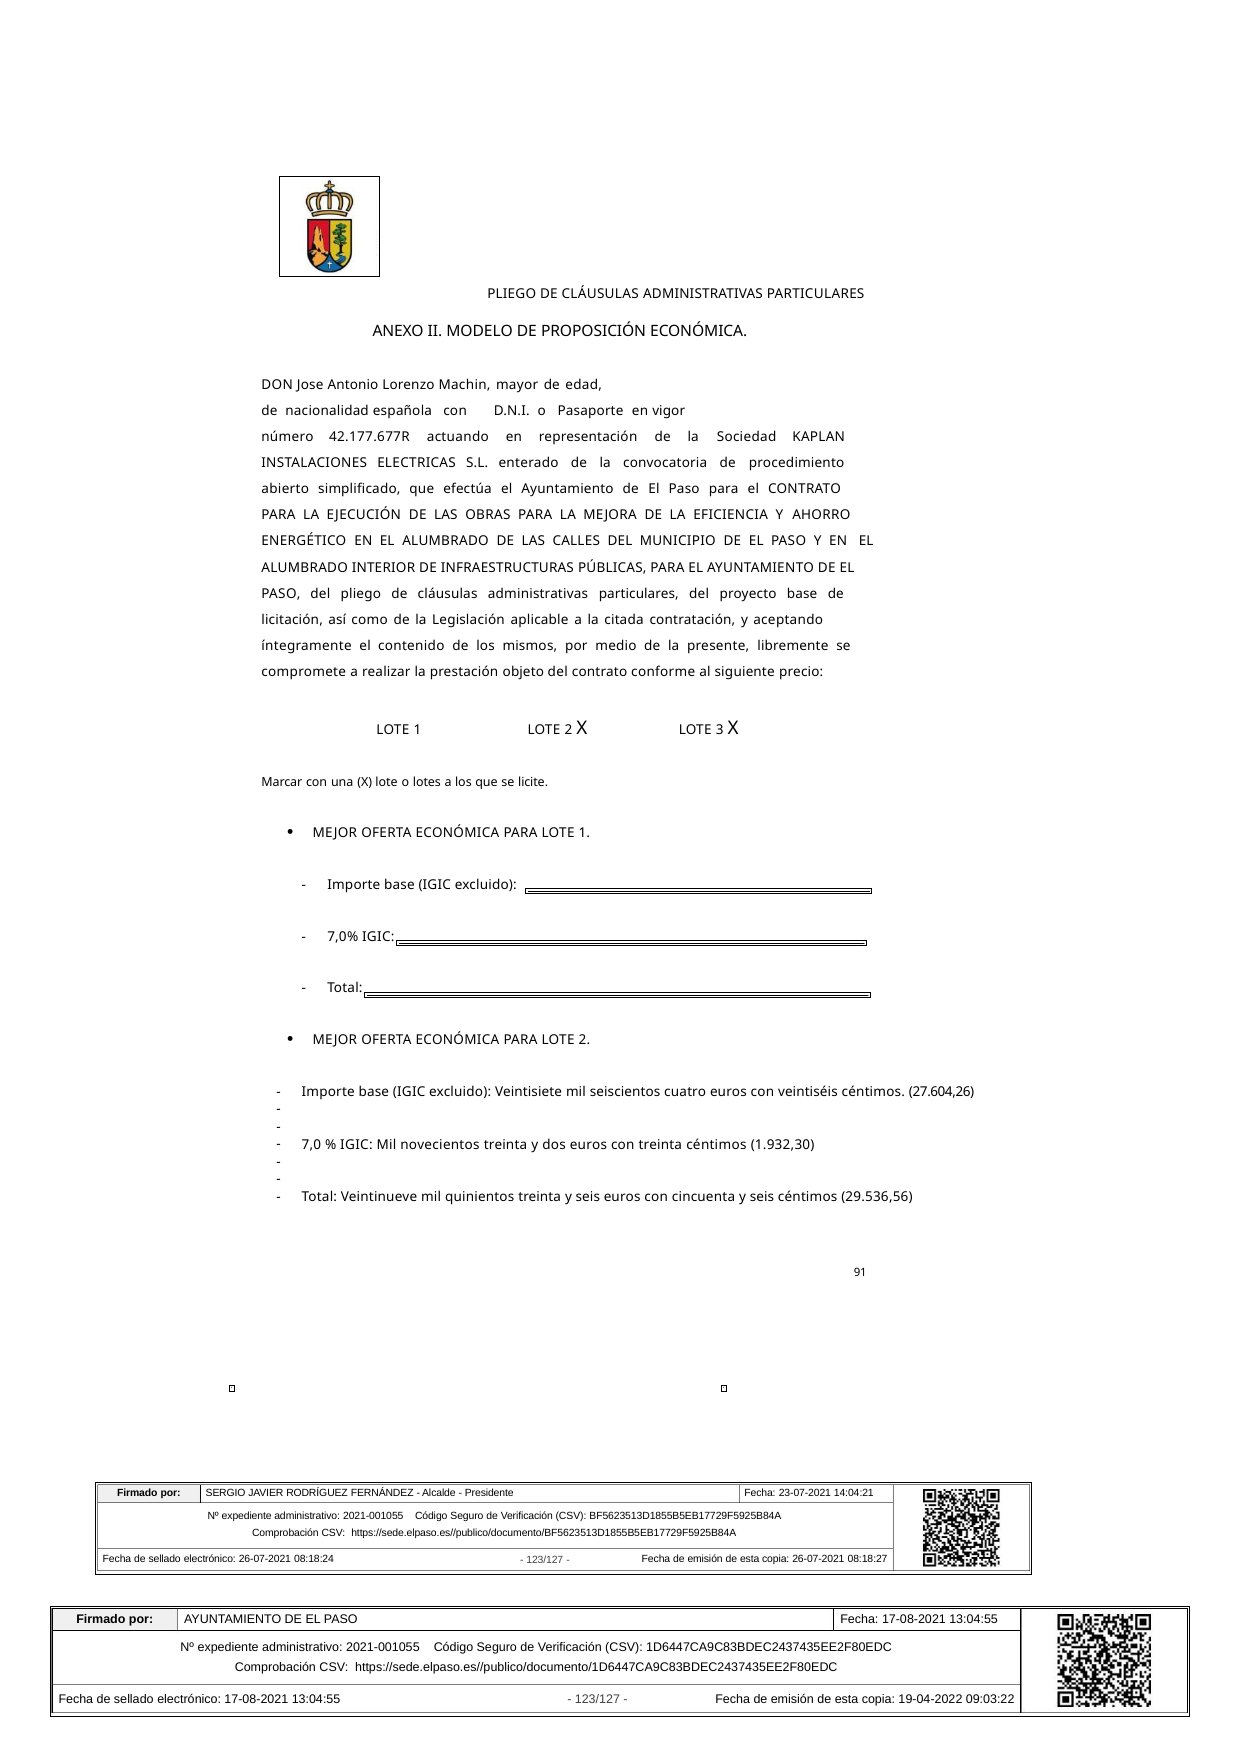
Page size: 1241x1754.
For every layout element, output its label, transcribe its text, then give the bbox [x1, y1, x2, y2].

text SERGIO JAVIER RODRÍGUEZ FERNÁNDEZ - Alcalde - Presidente [205, 1488, 540, 1499]
text Fecha: 17-08-2021 13:04:55 [840, 1612, 1021, 1626]
text compromete a realizar la prestación objeto del contrato conforme al siguiente precio: [261, 663, 892, 680]
text Fecha de sellado electrónico: 26-07-2021 08:18:24 [102, 1553, 359, 1565]
text Total: Veintinueve mil quinientos treinta y seis euros con cincuenta y seis céntimos (29.536,56) [301, 1187, 948, 1205]
text LOTE 3 X [678, 716, 760, 739]
text íntegramente el contenido de los mismos, por medio de la presente, libremente se [261, 637, 892, 654]
text ANEXO II. MODELO DE PROPOSICIÓN ECONÓMICA. [372, 321, 780, 340]
picture [280, 177, 379, 276]
text Fecha: 23-07-2021 14:04:21 [744, 1488, 893, 1499]
text Importe base (IGIC excluido): [327, 876, 623, 893]
text Total: [327, 979, 383, 996]
text Fecha de emisión de esta copia: 26-07-2021 08:18:27 [641, 1553, 912, 1565]
text DON Jose Antonio Lorenzo Machin, mayor de edad, [261, 376, 732, 393]
text número 42.177.677R actuando en representación de la Sociedad KAPLAN [261, 428, 892, 445]
text 9 [853, 1265, 860, 1279]
text 7,0% IGIC: [327, 927, 623, 944]
text Marcar con una (X) lote o lotes a los que se licite. [261, 774, 587, 790]
text - [276, 1118, 301, 1135]
text MEJOR OFERTA ECONÓMICA PARA LOTE 2. [312, 1031, 623, 1048]
text MEJOR OFERTA ECONÓMICA PARA LOTE 1. [312, 824, 623, 841]
text 1 [860, 1265, 883, 1279]
picture [96, 1483, 1031, 1574]
text Fecha de sellado electrónico: 17-08-2021 13:04:55 [58, 1692, 365, 1706]
text Firmado por: [117, 1488, 196, 1499]
text Nº expediente administrativo: 2021-001055 Código Seguro de Verificación (CSV): BF5623513D1855B5EB17729F5925B84A [207, 1510, 807, 1522]
text - 123/127 - [567, 1693, 646, 1707]
text INSTALACIONES ELECTRICAS S.L. enterado de la convocatoria de procedimiento [261, 454, 892, 471]
text ALUMBRADO INTERIOR DE INFRAESTRUCTURAS PÚBLICAS, PARA EL AYUNTAMIENTO DE EL [261, 558, 892, 575]
text - 123/127 - [520, 1554, 585, 1565]
text Firmado por: [76, 1612, 172, 1626]
text licitación, así como de la Legislación aplicable a la citada contratación, y aceptando [261, 610, 892, 628]
text Comprobación CSV: https://sede.elpaso.es//publico/documento/BF5623513D1855B5EB17729F5925B84A [252, 1527, 807, 1539]
text de nacionalidad española con D.N.I. o Pasaporte en vigor [261, 402, 732, 419]
text • [287, 1038, 312, 1045]
text abierto simplificado, que efectúa el Ayuntamiento de El Paso para el CONTRATO [261, 480, 892, 497]
text - [301, 927, 327, 944]
text ENERGÉTICO EN EL ALUMBRADO DE LAS CALLES DEL MUNICIPIO DE EL PASO Y EN EL [261, 532, 892, 549]
text - [276, 1170, 301, 1187]
picture [365, 993, 870, 997]
text PARA LA EJECUCIÓN DE LAS OBRAS PARA LA MEJORA DE LA EFICIENCIA Y AHORRO [261, 506, 892, 523]
text - [276, 1153, 301, 1170]
picture [526, 889, 871, 893]
picture [397, 941, 866, 945]
text - [276, 1100, 301, 1117]
text LOTE 2 X [527, 716, 609, 739]
text PASO, del pliego de cláusulas administrativas particulares, del proyecto base de [261, 584, 892, 601]
text - [276, 1187, 301, 1204]
text PLIEGO DE CLÁUSULAS ADMINISTRATIVAS PARTICULARES [487, 284, 884, 302]
text - [301, 876, 327, 892]
text - [276, 1083, 301, 1100]
text - [276, 1135, 301, 1152]
text • [287, 830, 312, 838]
text Comprobación CSV: https://sede.elpaso.es//publico/documento/1D6447CA9C83BDEC2437435EE2F80EDC [234, 1661, 918, 1674]
text LOTE 1 [376, 721, 439, 738]
picture [51, 1607, 1189, 1716]
text 7,0 % IGIC: Mil novecientos treinta y dos euros con treinta céntimos (1.932,30) [301, 1135, 1012, 1152]
text Nº expediente administrativo: 2021-001055 Código Seguro de Verificación (CSV): 1D6447CA9C83BDEC2437435EE2F80EDC [180, 1640, 918, 1654]
text Fecha de emisión de esta copia: 19-04-2022 09:03:22 [715, 1692, 1039, 1706]
text Importe base (IGIC excluido): Veintisiete mil seiscientos cuatro euros con veintiséis céntimos. (27.604,26) [301, 1083, 1012, 1100]
text AYUNTAMIENTO DE EL PASO [184, 1612, 386, 1626]
text - [301, 979, 327, 996]
